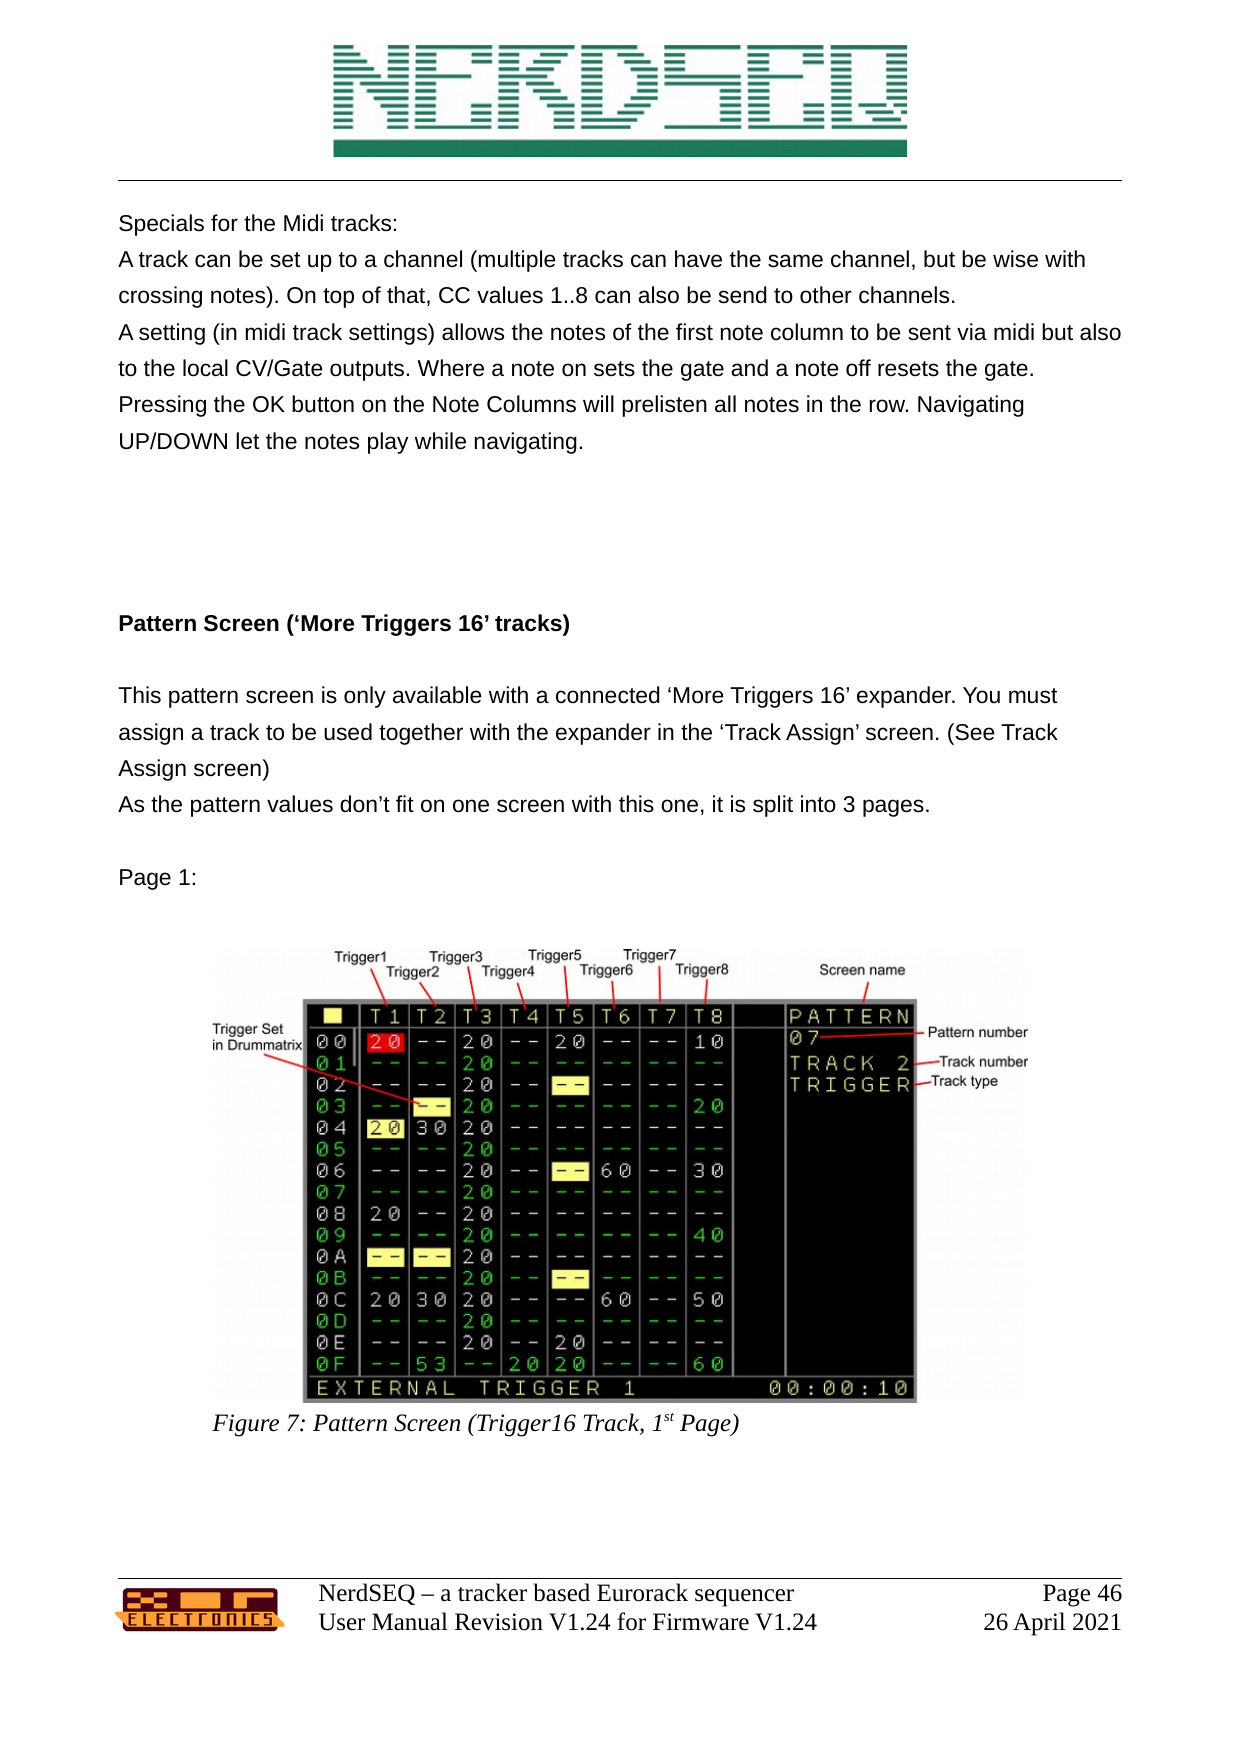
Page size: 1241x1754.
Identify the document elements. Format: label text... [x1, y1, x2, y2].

picture [115, 1584, 285, 1634]
text Page 1: [118, 864, 1122, 890]
picture [333, 45, 908, 157]
text A setting (in midi track settings) allows the notes of the first note column to be sent via midi but also to the local CV/Gate outputs. Where a note on sets the gate and a note off resets the gate. [118, 319, 1122, 381]
text A track can be set up to a channel (multiple tracks can have the same channel, but be wise with crossing notes). On top of that, CC values 1..8 can also be send to other channels. [118, 246, 1122, 309]
text This pattern screen is only available with a connected ‘More Triggers 16’ expander. You must assign a track to be used together with the expander in the ‘Track Assign’ screen. (See Track Assign screen) [118, 682, 1122, 781]
picture [212, 949, 1028, 1403]
text Pressing the OK button on the Note Columns will prelisten all notes in the row. Navigating UP/DOWN let the notes play while navigating. [118, 391, 1122, 454]
text Specials for the Midi tracks: [118, 209, 1122, 236]
text As the pattern values don’t fit on one screen with this one, it is split into 3 pages. [118, 791, 1122, 818]
text Pattern Screen (‘More Triggers 16’ tracks) [118, 609, 1122, 636]
text Figure 7: Pattern Screen (Trigger16 Track, 1st Page) [212, 1403, 1028, 1436]
